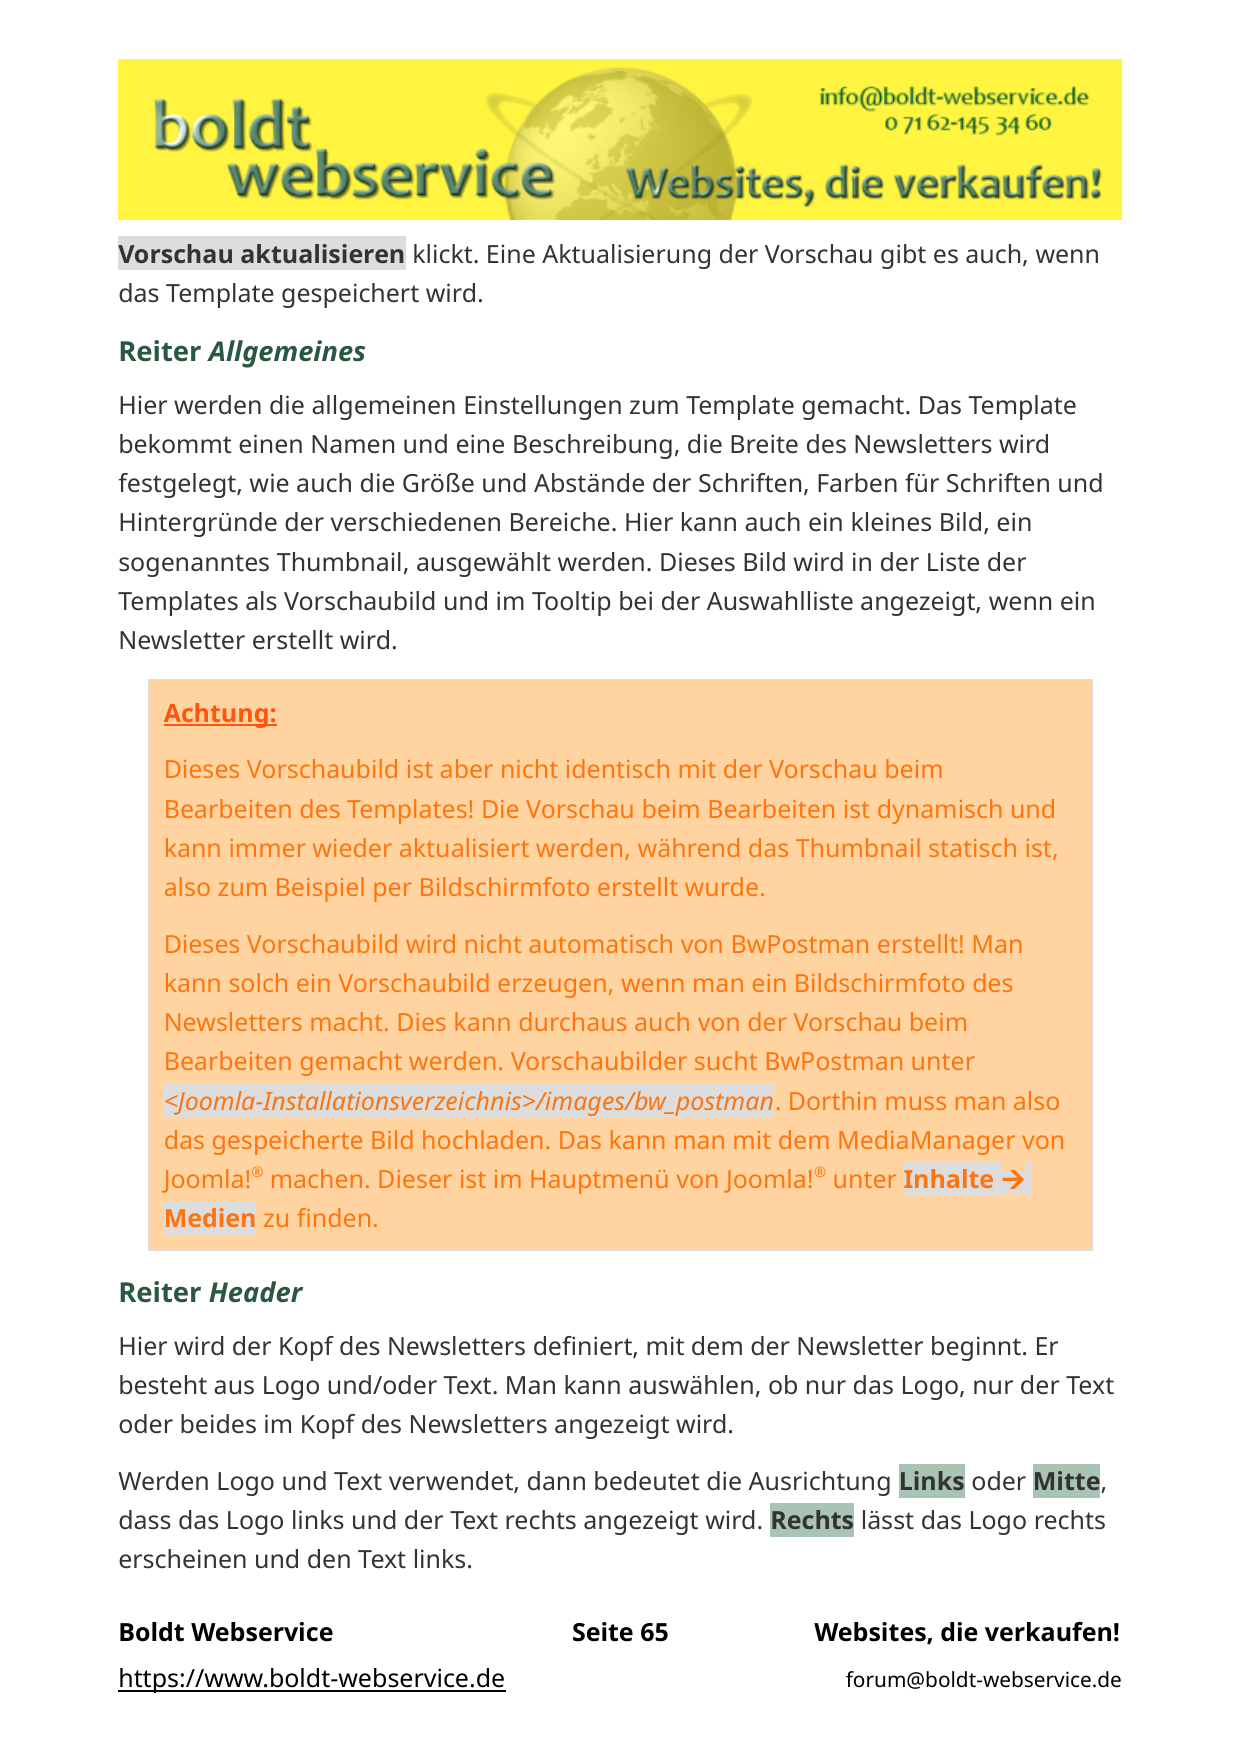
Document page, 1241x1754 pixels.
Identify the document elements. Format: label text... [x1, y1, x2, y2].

text Werden Logo und Text verwendet, dann bedeutet die Ausrichtung Links oder Mitte, dass das Logo links und der Text rechts angezeigt wird. Rechts lässt das Logo rechts erscheinen und den Text links. [118, 1464, 1122, 1576]
text Hier wird der Kopf des Newsletters definiert, mit dem der Newsletter beginnt. Er besteht aus Logo und/oder Text. Man kann auswählen, ob nur das Logo, nur der Text oder beides im Kopf des Newsletters angezeigt wird. [118, 1328, 1122, 1441]
subtitle Reiter Allgemeines [118, 332, 1122, 370]
text Vorschau aktualisieren klickt. Eine Aktualisierung der Vorschau gibt es auch, wenn das Template gespeichert wird. [118, 236, 1122, 309]
picture [118, 59, 1123, 220]
text Dieses Vorschaubild wird nicht automatisch von BwPostman erstellt! Man kann solch ein Vorschaubild erzeugen, wenn man ein Bildschirmfoto des Newsletters macht. Dies kann durchaus auch von der Vorschau beim Bearbeiten gemacht werden. Vorschaubilder sucht BwPostman unter <Joomla-Installationsverzeichnis>/images/bw_postman. Dorthin muss man also das gespeicherte Bild hochladen. Das kann man mit dem MediaManager von Joomla!® machen. Dieser ist im Hauptmenü von Joomla!® unter Inhalte  Medien zu finden. [149, 911, 1092, 1249]
subtitle Reiter Header [118, 1273, 1122, 1311]
text Dieses Vorschaubild ist aber nicht identisch mit der Vorschau beim Bearbeiten des Templates! Die Vorschau beim Bearbeiten ist dynamisch und kann immer wieder aktualisiert werden, während das Thumbnail statisch ist, also zum Beispiel per Bildschirmfoto erstellt wurde. [149, 736, 1092, 904]
text Hier werden die allgemeinen Einstellungen zum Template gemacht. Das Template bekommt einen Namen und eine Beschreibung, die Breite des Newsletters wird festgelegt, wie auch die Größe und Abstände der Schriften, Farben für Schriften und Hintergründe der verschiedenen Bereiche. Hier kann auch ein kleines Bild, ein sogenanntes Thumbnail, ausgewählt werden. Dieses Bild wird in der Liste der Templates als Vorschaubild und im Tooltip bei der Auswahlliste angezeigt, wenn ein Newsletter erstellt wird. [118, 387, 1122, 657]
text Achtung: [149, 680, 1092, 729]
